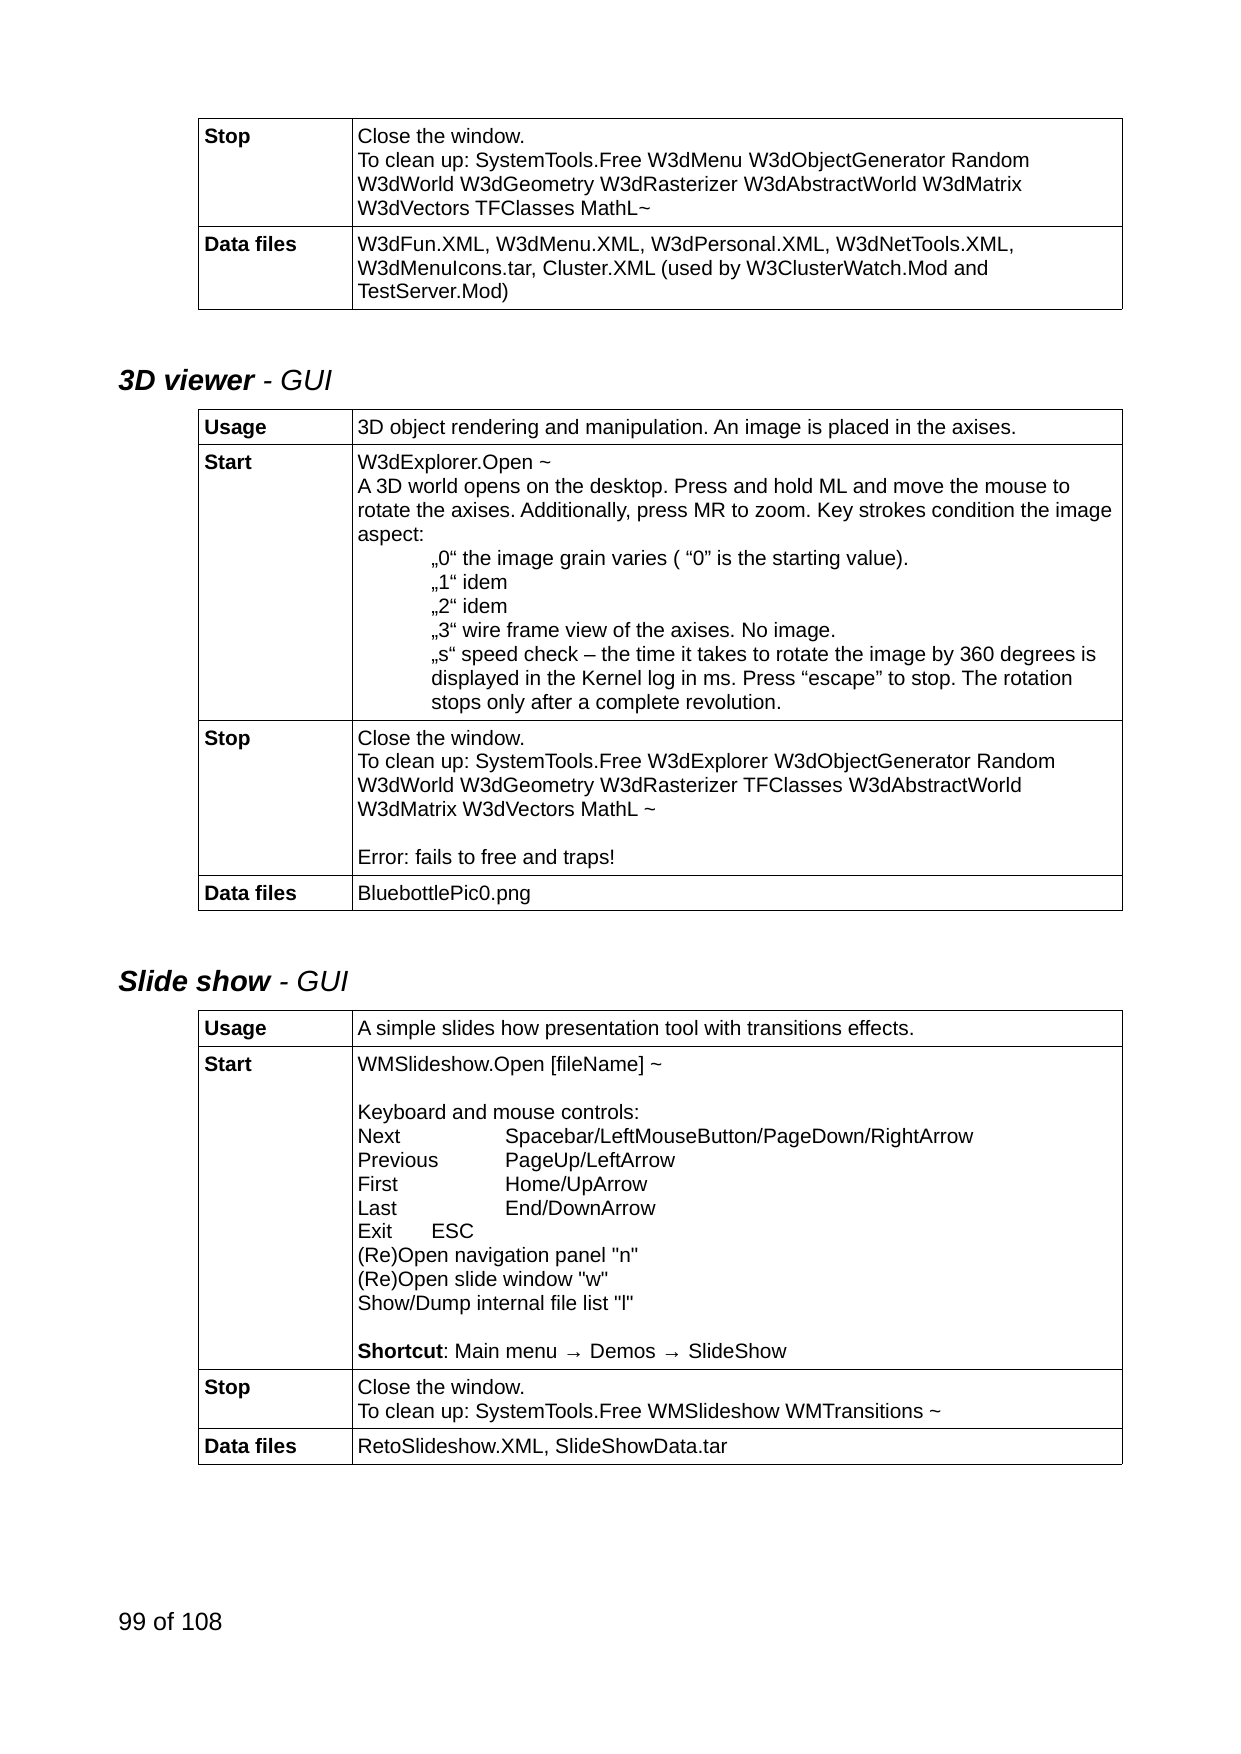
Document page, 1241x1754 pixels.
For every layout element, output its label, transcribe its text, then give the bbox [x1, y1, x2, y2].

table_cell BluebottlePic0.png [353, 876, 1122, 910]
table_cell W3dFun.XML, W3dMenu.XML, W3dPersonal.XML, W3dNetTools.XML, W3dMenuIcons.tar, Cluster.XML (used by W3ClusterWatch.Mod and TestServer.Mod) [353, 227, 1122, 309]
table_cell Data files [199, 227, 352, 309]
table_cell W3dExplorer.Open ~ A 3D world opens on the desktop. Press and hold ML and move the mouse to rotate the axises. Additionally, press MR to zoom. Key strokes condition the image aspect: „0“ the image grain varies ( “0” is the starting value). „1“ idem „2“ idem „3“ wire frame view of the axises. No image. „s“ speed check – the time it takes to rotate the image by 360 degrees is displayed in the Kernel log in ms. Press “escape” to stop. The rotation stops only after a complete revolution. [353, 445, 1122, 719]
table_cell RetoSlideshow.XML, SlideShowData.tar [353, 1429, 1122, 1464]
table_cell Data files [199, 876, 352, 910]
subtitle 3D viewer - GUI [118, 363, 1122, 396]
table_cell Close the window. To clean up: SystemTools.Free WMSlideshow WMTransitions ~ [353, 1370, 1122, 1428]
table_cell Start [199, 1047, 352, 1369]
table_cell WMSlideshow.Open [fileName] ~ Keyboard and mouse controls: Next Spacebar/LeftMouseButton/PageDown/RightArrow Previous PageUp/LeftArrow First Home/UpArrow Last End/DownArrow Exit ESC (Re)Open navigation panel "n" (Re)Open slide window "w" Show/Dump internal file list "l" Shortcut: Main menu → Demos → SlideShow [353, 1047, 1122, 1369]
table_cell Stop [199, 119, 352, 226]
subtitle Slide show - GUI [118, 964, 1122, 998]
table_header 3D object rendering and manipulation. An image is placed in the axises. [353, 410, 1122, 444]
table_cell Stop [199, 1370, 352, 1428]
table_cell Data files [199, 1429, 352, 1464]
table_header A simple slides how presentation tool with transitions effects. [353, 1011, 1122, 1046]
table_header Usage [199, 410, 352, 444]
table_header Usage [199, 1011, 352, 1046]
table_cell Start [199, 445, 352, 719]
table_cell Close the window. To clean up: SystemTools.Free W3dMenu W3dObjectGenerator Random W3dWorld W3dGeometry W3dRasterizer W3dAbstractWorld W3dMatrix W3dVectors TFClasses MathL~ [353, 119, 1122, 226]
table_cell Stop [199, 721, 352, 875]
table_cell Close the window. To clean up: SystemTools.Free W3dExplorer W3dObjectGenerator Random W3dWorld W3dGeometry W3dRasterizer TFClasses W3dAbstractWorld W3dMatrix W3dVectors MathL ~ Error: fails to free and traps! [353, 721, 1122, 875]
